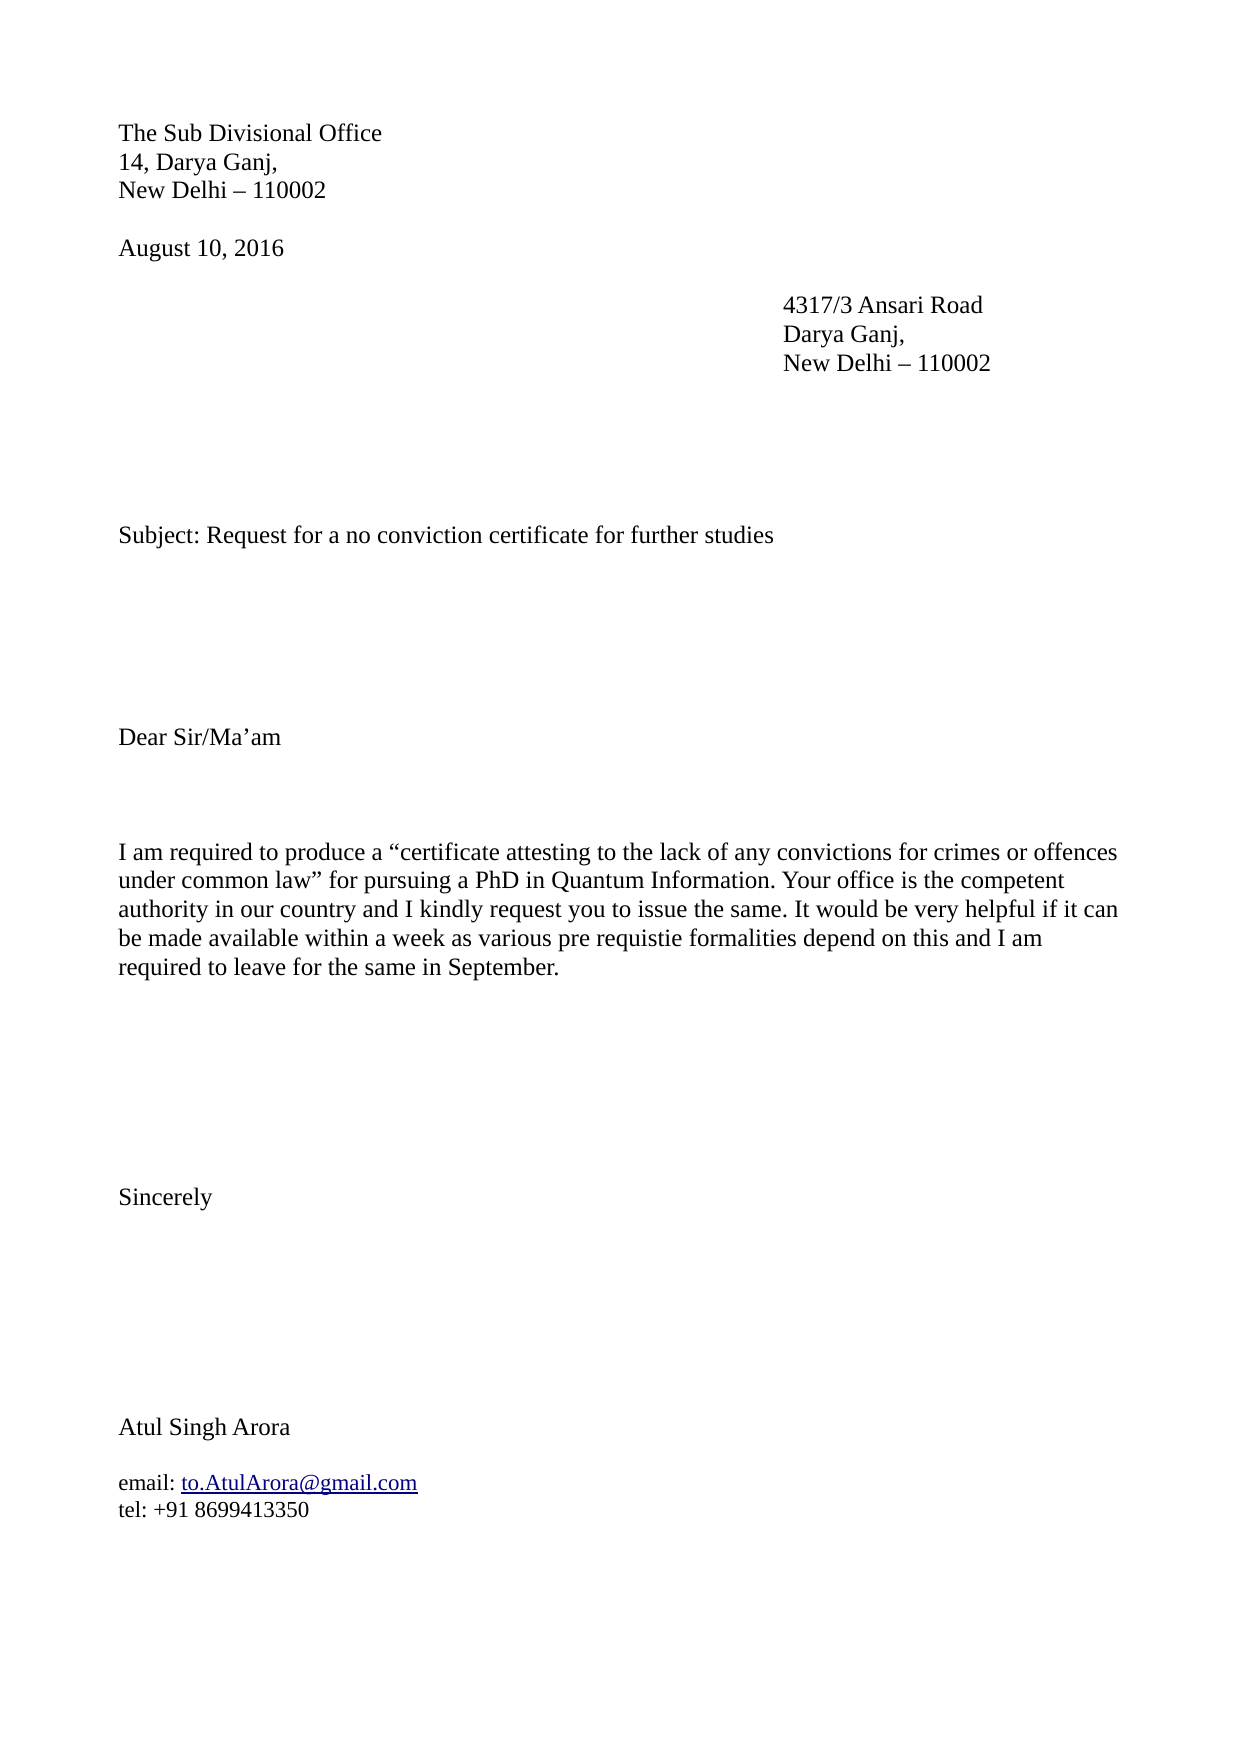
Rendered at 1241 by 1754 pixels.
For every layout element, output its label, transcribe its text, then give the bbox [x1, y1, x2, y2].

text Dear Sir/Ma’am [118, 722, 1122, 751]
text August 10, 2016 [118, 233, 1122, 262]
text Darya Ganj, [783, 319, 1122, 348]
text 14, Darya Ganj, [118, 147, 1122, 176]
text 4317/3 Ansari Road [783, 291, 1122, 319]
text I am required to produce a “certificate attesting to the lack of any convictions for crimes or offences under common law” for pursuing a PhD in Quantum Information. Your office is the competent authority in our country and I kindly request you to issue the same. It would be very helpful if it can be made available within a week as various pre requistie formalities depend on this and I am required to leave for the same in September. [118, 837, 1122, 981]
text New Delhi – 110002 [118, 176, 1122, 204]
text tel: +91 8699413350 [118, 1496, 1122, 1522]
text email: to.AtulArora@gmail.com [118, 1469, 1122, 1496]
text Atul Singh Arora [118, 1412, 1122, 1441]
text Sincerely [118, 1182, 1122, 1211]
text The Sub Divisional Office [118, 118, 1122, 147]
text New Delhi – 110002 [783, 348, 1122, 377]
text Subject: Request for a no conviction certificate for further studies [118, 521, 1122, 549]
